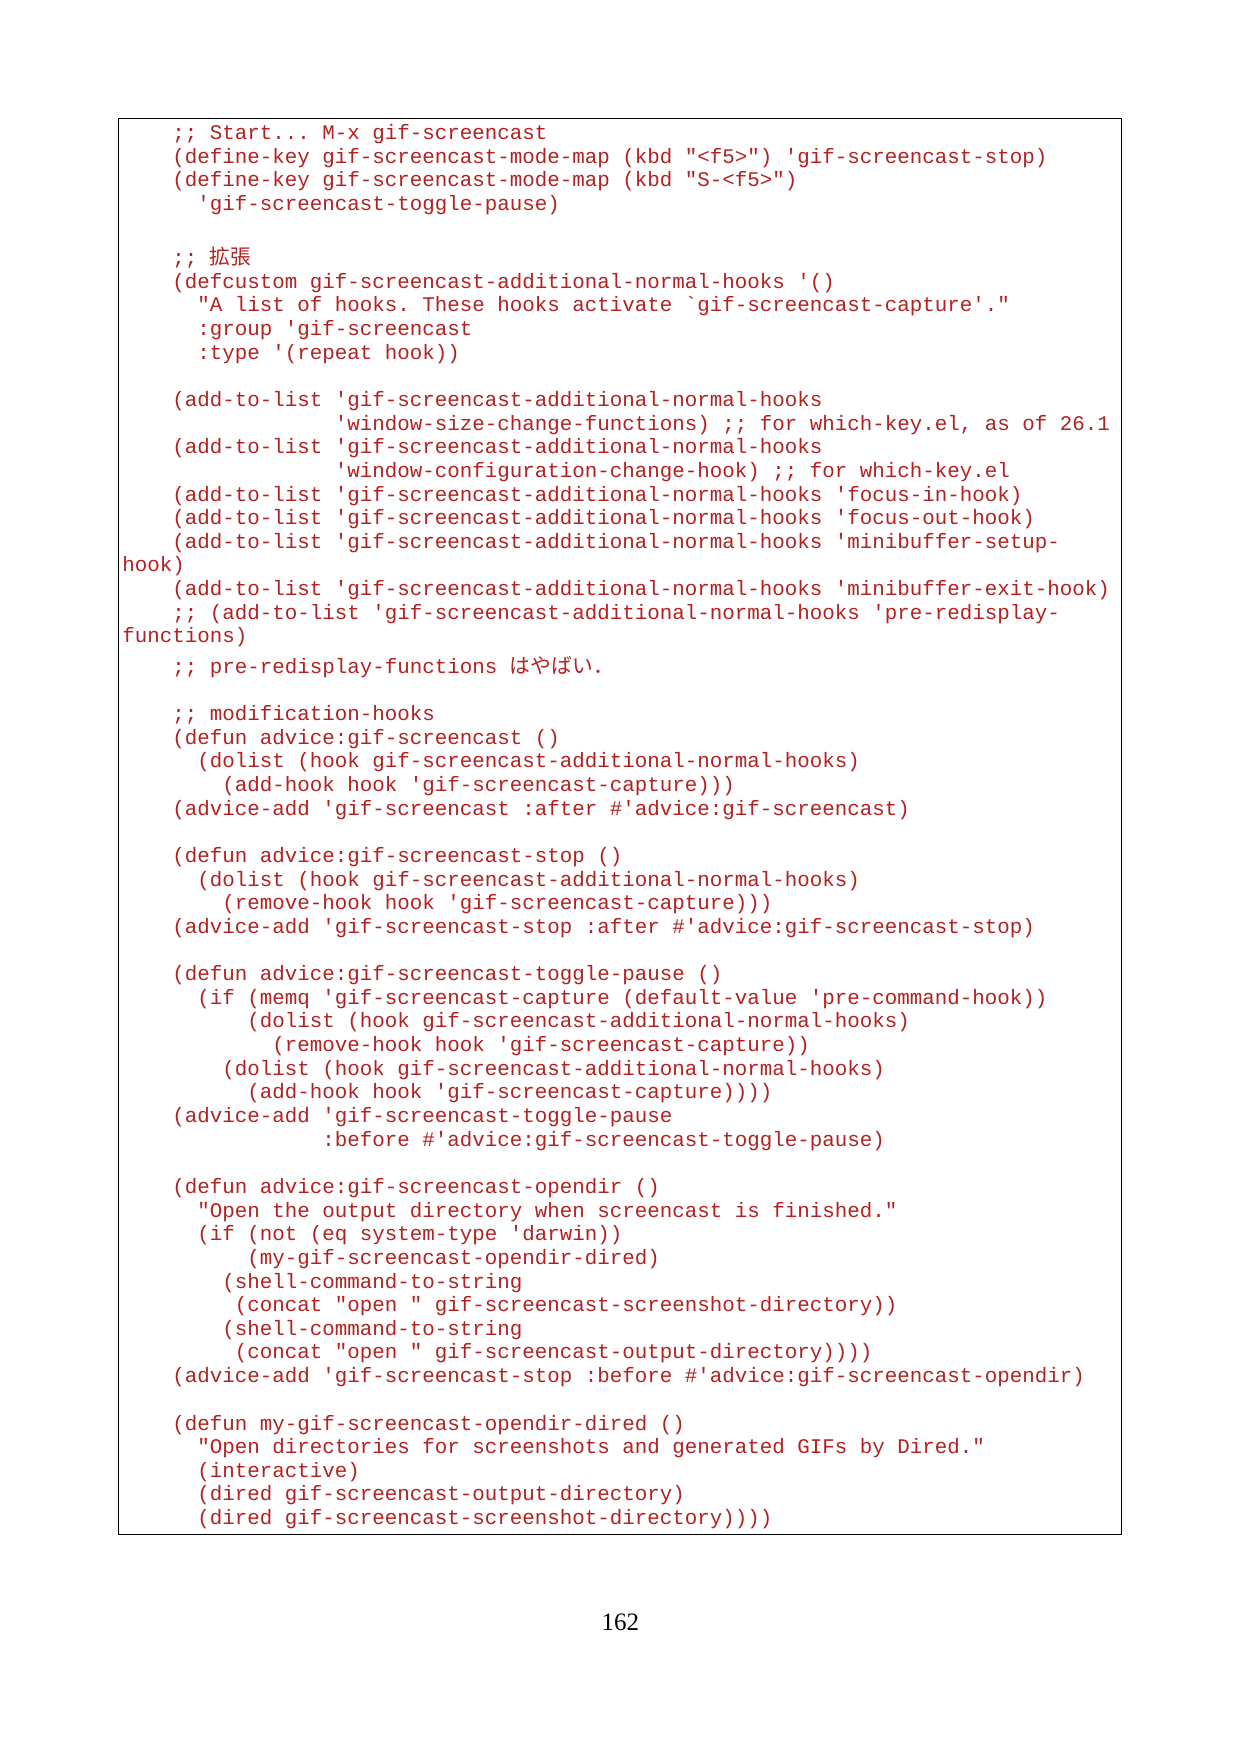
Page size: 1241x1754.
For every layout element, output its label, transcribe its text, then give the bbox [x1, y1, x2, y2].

text (define-key gif-screencast-mode-map (kbd "S-<f5>") [119, 165, 1121, 189]
text (advice-add 'gif-screencast :after #'advice:gif-screencast) [119, 794, 1121, 817]
text (define-key gif-screencast-mode-map (kbd "<f5>") 'gif-screencast-stop) [119, 142, 1121, 165]
text (defcustom gif-screencast-additional-normal-hooks '() [119, 267, 1121, 290]
text "Open directories for screenshots and generated GIFs by Dired." [119, 1432, 1121, 1456]
text :before #'advice:gif-screencast-toggle-pause) [119, 1125, 1121, 1148]
text (dolist (hook gif-screencast-additional-normal-hooks) [119, 1054, 1121, 1077]
text (remove-hook hook 'gif-screencast-capture))) [119, 888, 1121, 912]
text (if (memq 'gif-screencast-capture (default-value 'pre-command-hook)) [119, 983, 1121, 1007]
text (defun advice:gif-screencast-stop () [119, 841, 1121, 865]
text (shell-command-to-string [119, 1314, 1121, 1338]
text (add-to-list 'gif-screencast-additional-normal-hooks 'focus-in-hook) [119, 479, 1121, 503]
text :type '(repeat hook)) [119, 338, 1121, 361]
text (defun advice:gif-screencast-toggle-pause () [119, 959, 1121, 983]
text ;; pre-redisplay-functions はやばい． [119, 645, 1121, 676]
text (advice-add 'gif-screencast-stop :after #'advice:gif-screencast-stop) [119, 912, 1121, 936]
text (defun my-gif-screencast-opendir-dired () [119, 1408, 1121, 1432]
text "Open the output directory when screencast is finished." [119, 1196, 1121, 1219]
text (advice-add 'gif-screencast-stop :before #'advice:gif-screencast-opendir) [119, 1361, 1121, 1385]
text ;; 拡張 [119, 236, 1121, 267]
text (add-to-list 'gif-screencast-additional-normal-hooks [119, 385, 1121, 409]
text (dired gif-screencast-screenshot-directory)))) [119, 1503, 1121, 1534]
text ;; (add-to-list 'gif-screencast-additional-normal-hooks 'pre-redisplay-functions) [119, 598, 1121, 645]
text :group 'gif-screencast [119, 314, 1121, 338]
text (shell-command-to-string [119, 1267, 1121, 1290]
text (if (not (eq system-type 'darwin)) [119, 1219, 1121, 1243]
text (add-hook hook 'gif-screencast-capture)))) [119, 1077, 1121, 1101]
text "A list of hooks. These hooks activate `gif-screencast-capture'." [119, 290, 1121, 314]
text (my-gif-screencast-opendir-dired) [119, 1243, 1121, 1267]
text (dolist (hook gif-screencast-additional-normal-hooks) [119, 746, 1121, 770]
text (add-hook hook 'gif-screencast-capture))) [119, 770, 1121, 794]
text (dolist (hook gif-screencast-additional-normal-hooks) [119, 1007, 1121, 1030]
text (defun advice:gif-screencast () [119, 723, 1121, 746]
text (concat "open " gif-screencast-screenshot-directory)) [119, 1290, 1121, 1314]
text 'window-configuration-change-hook) ;; for which-key.el [119, 456, 1121, 479]
text (defun advice:gif-screencast-opendir () [119, 1172, 1121, 1196]
text ;; modification-hooks [119, 699, 1121, 723]
text (advice-add 'gif-screencast-toggle-pause [119, 1101, 1121, 1125]
text (concat "open " gif-screencast-output-directory)))) [119, 1338, 1121, 1361]
text 'gif-screencast-toggle-pause) [119, 189, 1121, 213]
text (interactive) [119, 1456, 1121, 1479]
text (add-to-list 'gif-screencast-additional-normal-hooks 'focus-out-hook) [119, 503, 1121, 527]
text ;; Start... M-x gif-screencast [119, 119, 1121, 142]
text (dired gif-screencast-output-directory) [119, 1479, 1121, 1503]
text (add-to-list 'gif-screencast-additional-normal-hooks 'minibuffer-exit-hook) [119, 574, 1121, 598]
text (dolist (hook gif-screencast-additional-normal-hooks) [119, 865, 1121, 888]
text 'window-size-change-functions) ;; for which-key.el, as of 26.1 [119, 409, 1121, 432]
text (add-to-list 'gif-screencast-additional-normal-hooks [119, 432, 1121, 456]
text (add-to-list 'gif-screencast-additional-normal-hooks 'minibuffer-setup-hook) [119, 527, 1121, 574]
text (remove-hook hook 'gif-screencast-capture)) [119, 1030, 1121, 1054]
